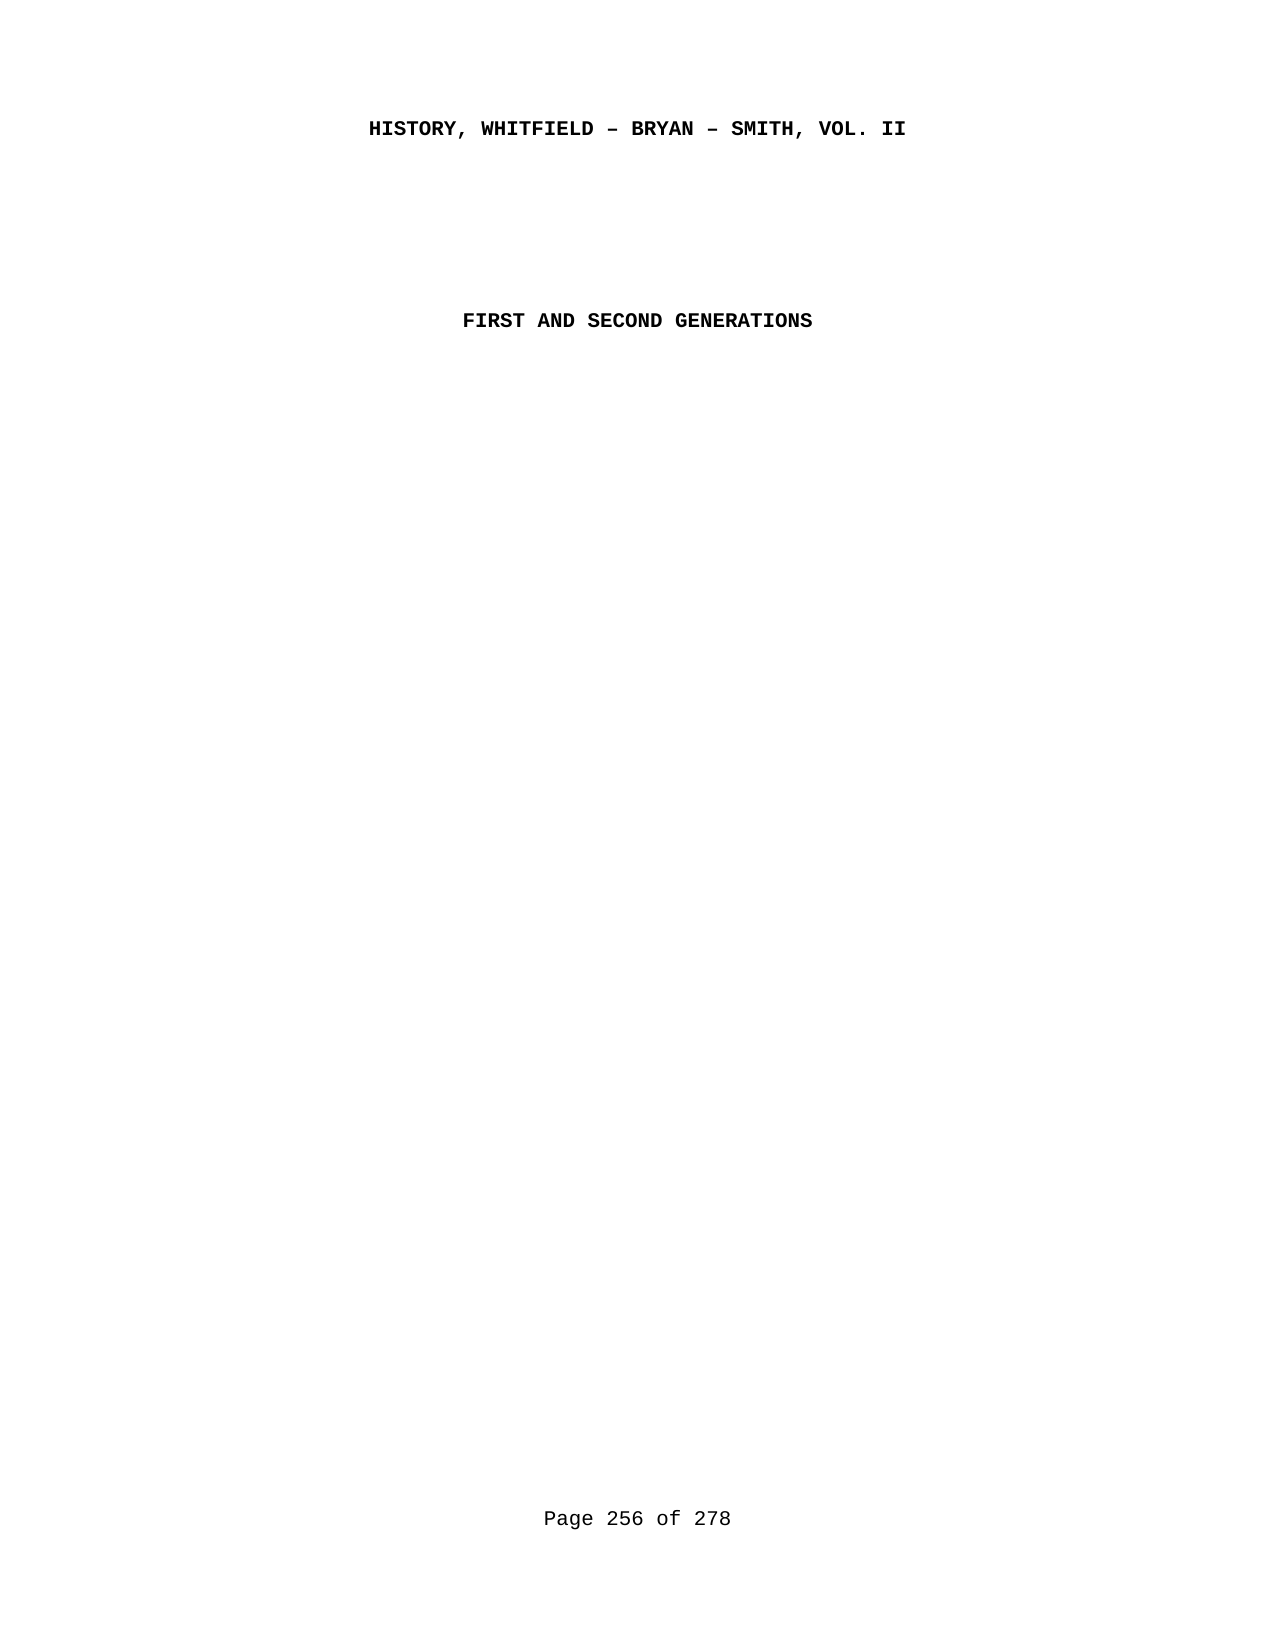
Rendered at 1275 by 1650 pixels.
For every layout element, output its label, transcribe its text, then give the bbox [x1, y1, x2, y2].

subtitle FIRST AND SECOND GENERATIONS [118, 310, 1157, 334]
